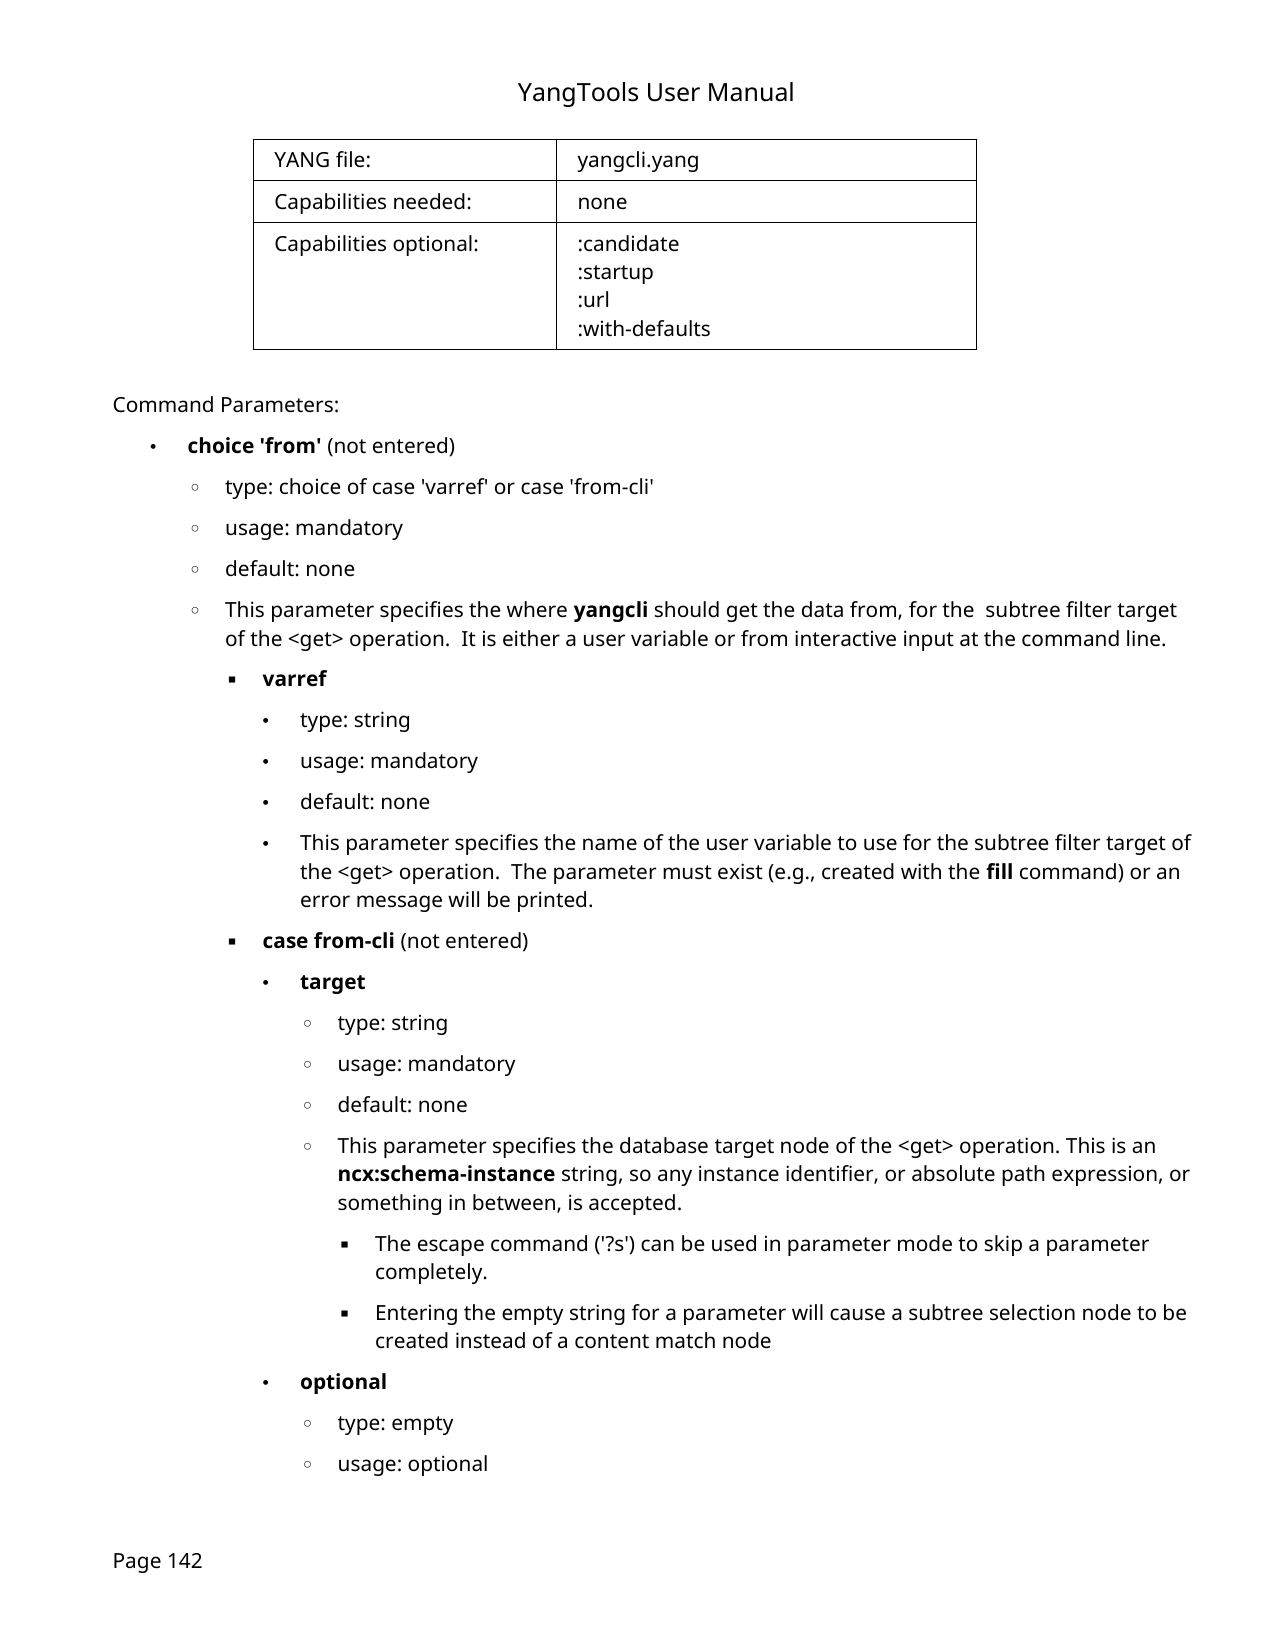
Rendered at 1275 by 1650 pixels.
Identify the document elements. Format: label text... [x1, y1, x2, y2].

list usage: mandatory [187, 513, 1200, 542]
list This parameter specifies the database target node of the <get> operation. This is an ncx:schema-instance string, so any instance identifier, or absolute path expression, or something in between, is accepted. [300, 1131, 1200, 1216]
list This parameter specifies the where yangcli should get the data from, for the subtree filter target of the <get> operation. It is either a user variable or from interactive input at the command line. [187, 595, 1200, 652]
list optional [262, 1367, 1200, 1396]
list This parameter specifies the name of the user variable to use for the subtree filter target of the <get> operation. The parameter must exist (e.g., created with the fill command) or an error message will be printed. [262, 828, 1200, 914]
list type: choice of case 'varref' or case 'from-cli' [187, 472, 1200, 501]
list default: none [187, 554, 1200, 583]
list choice 'from' (not entered) [150, 431, 1200, 460]
list case from-cli (not entered) [225, 926, 1200, 954]
list type: string [262, 706, 1200, 734]
text Command Parameters: [112, 391, 1200, 419]
list type: string [300, 1008, 1200, 1036]
list usage: mandatory [262, 746, 1200, 775]
list usage: mandatory [300, 1049, 1200, 1077]
list Entering the empty string for a parameter will cause a subtree selection node to be created instead of a content match node [337, 1298, 1200, 1355]
list default: none [300, 1090, 1200, 1118]
table_cell Capabilities needed: [254, 181, 556, 222]
list type: empty [300, 1408, 1200, 1437]
table_cell Capabilities optional: [254, 223, 556, 348]
table_cell :candidate :startup :url :with-defaults [557, 223, 976, 348]
table_cell yangcli.yang [557, 140, 976, 180]
table_cell none [557, 181, 976, 222]
list default: none [262, 787, 1200, 816]
list usage: optional [300, 1449, 1200, 1478]
table_cell YANG file: [254, 140, 556, 180]
list varref [225, 664, 1200, 693]
list target [262, 967, 1200, 996]
list The escape command ('?s') can be used in parameter mode to skip a parameter completely. [337, 1229, 1200, 1286]
